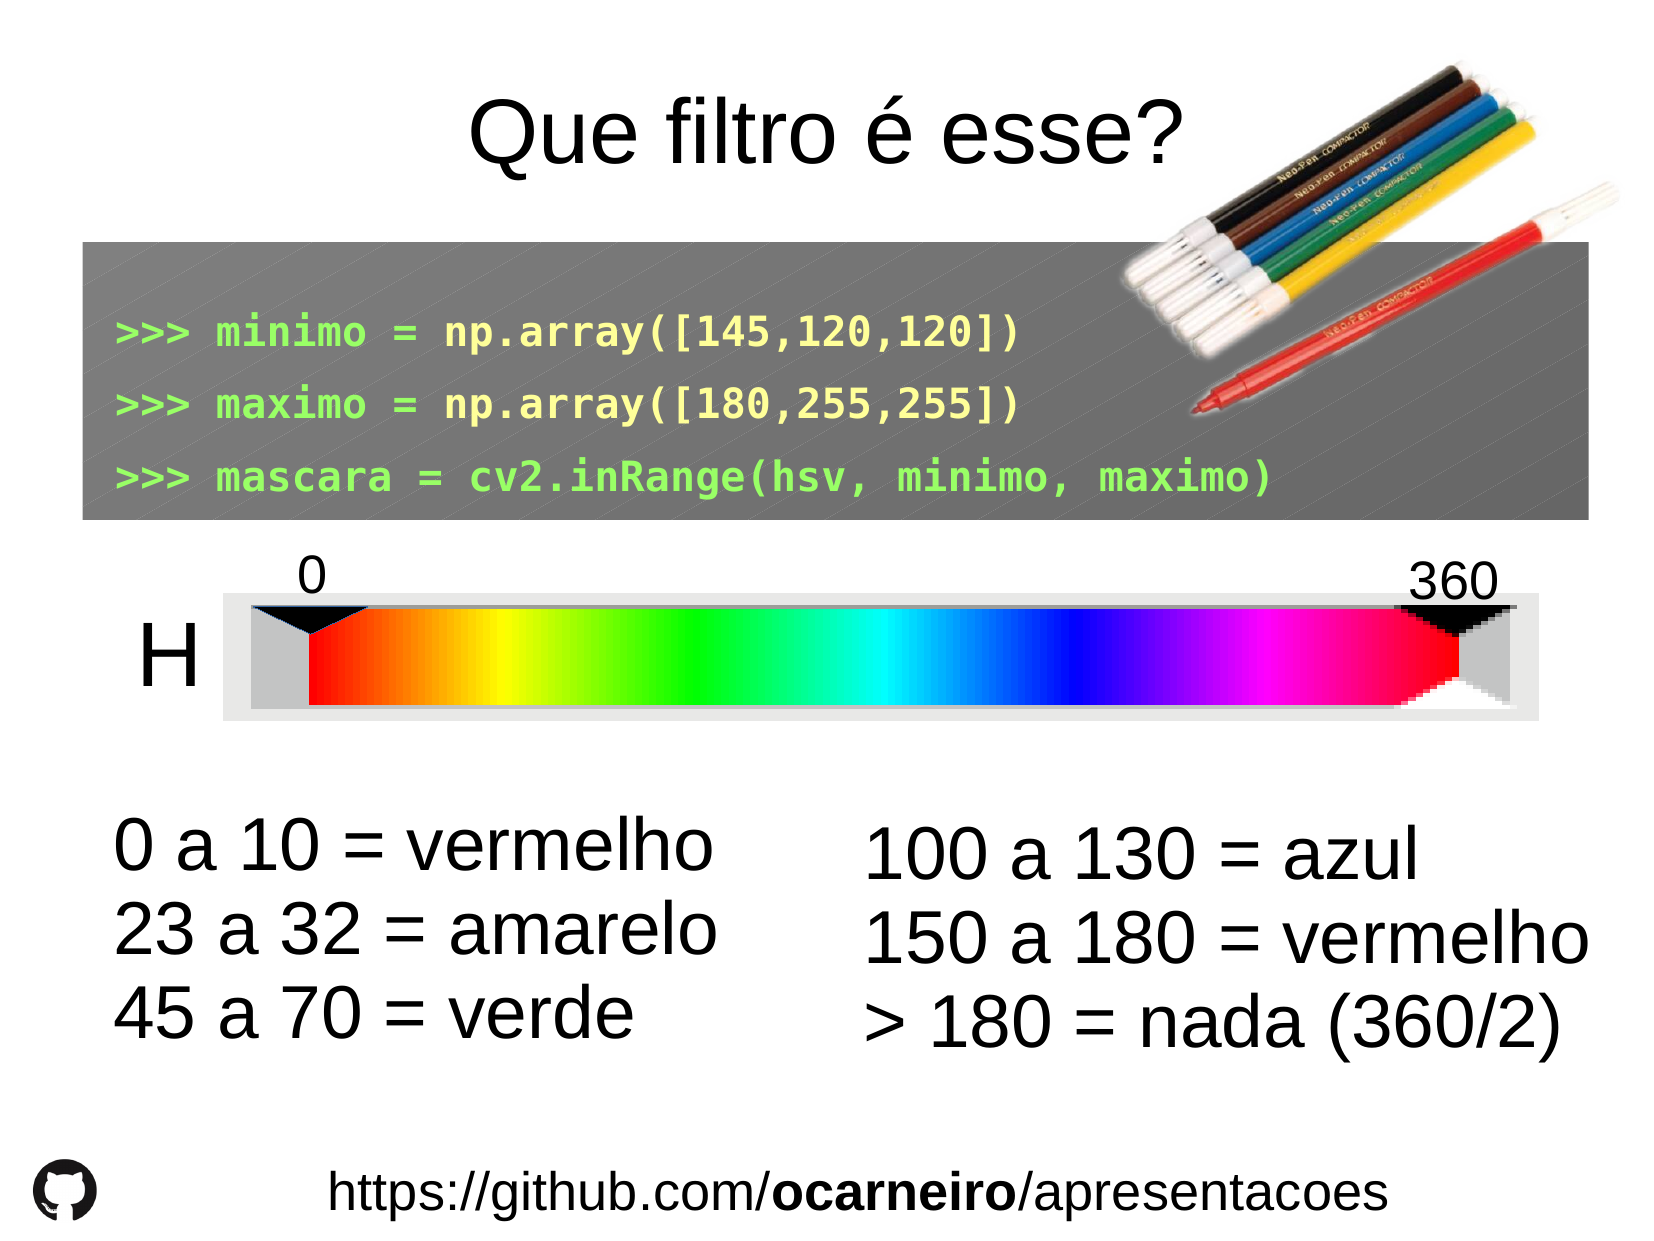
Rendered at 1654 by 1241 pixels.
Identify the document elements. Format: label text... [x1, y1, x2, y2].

text_box 100 a 130 = azul 150 a 180 = vermelho > 180 = nada (360/2) [848, 804, 1635, 1109]
text_box 0 a 10 = vermelho 23 a 32 = amarelo 45 a 70 = verde [98, 795, 739, 1081]
text_box H [121, 595, 218, 714]
text_box [83, 242, 1085, 520]
text_box [253, 606, 368, 635]
text_box >>> minimo = np.array([145,120,120]) >>> maximo = np.array([180,255,255]) >>> mascara = cv2.inRange(hsv, minimo, maximo) [100, 275, 1554, 703]
text_box https://github.com/ocarneiro/apresentacoes [106, 1153, 1612, 1241]
picture [29, 1157, 99, 1223]
picture [1085, 0, 1654, 522]
picture [223, 593, 1539, 721]
title Que filtro é esse? [82, 49, 1085, 214]
text_box 0 [282, 537, 343, 613]
text_box 360 [1394, 542, 1515, 619]
